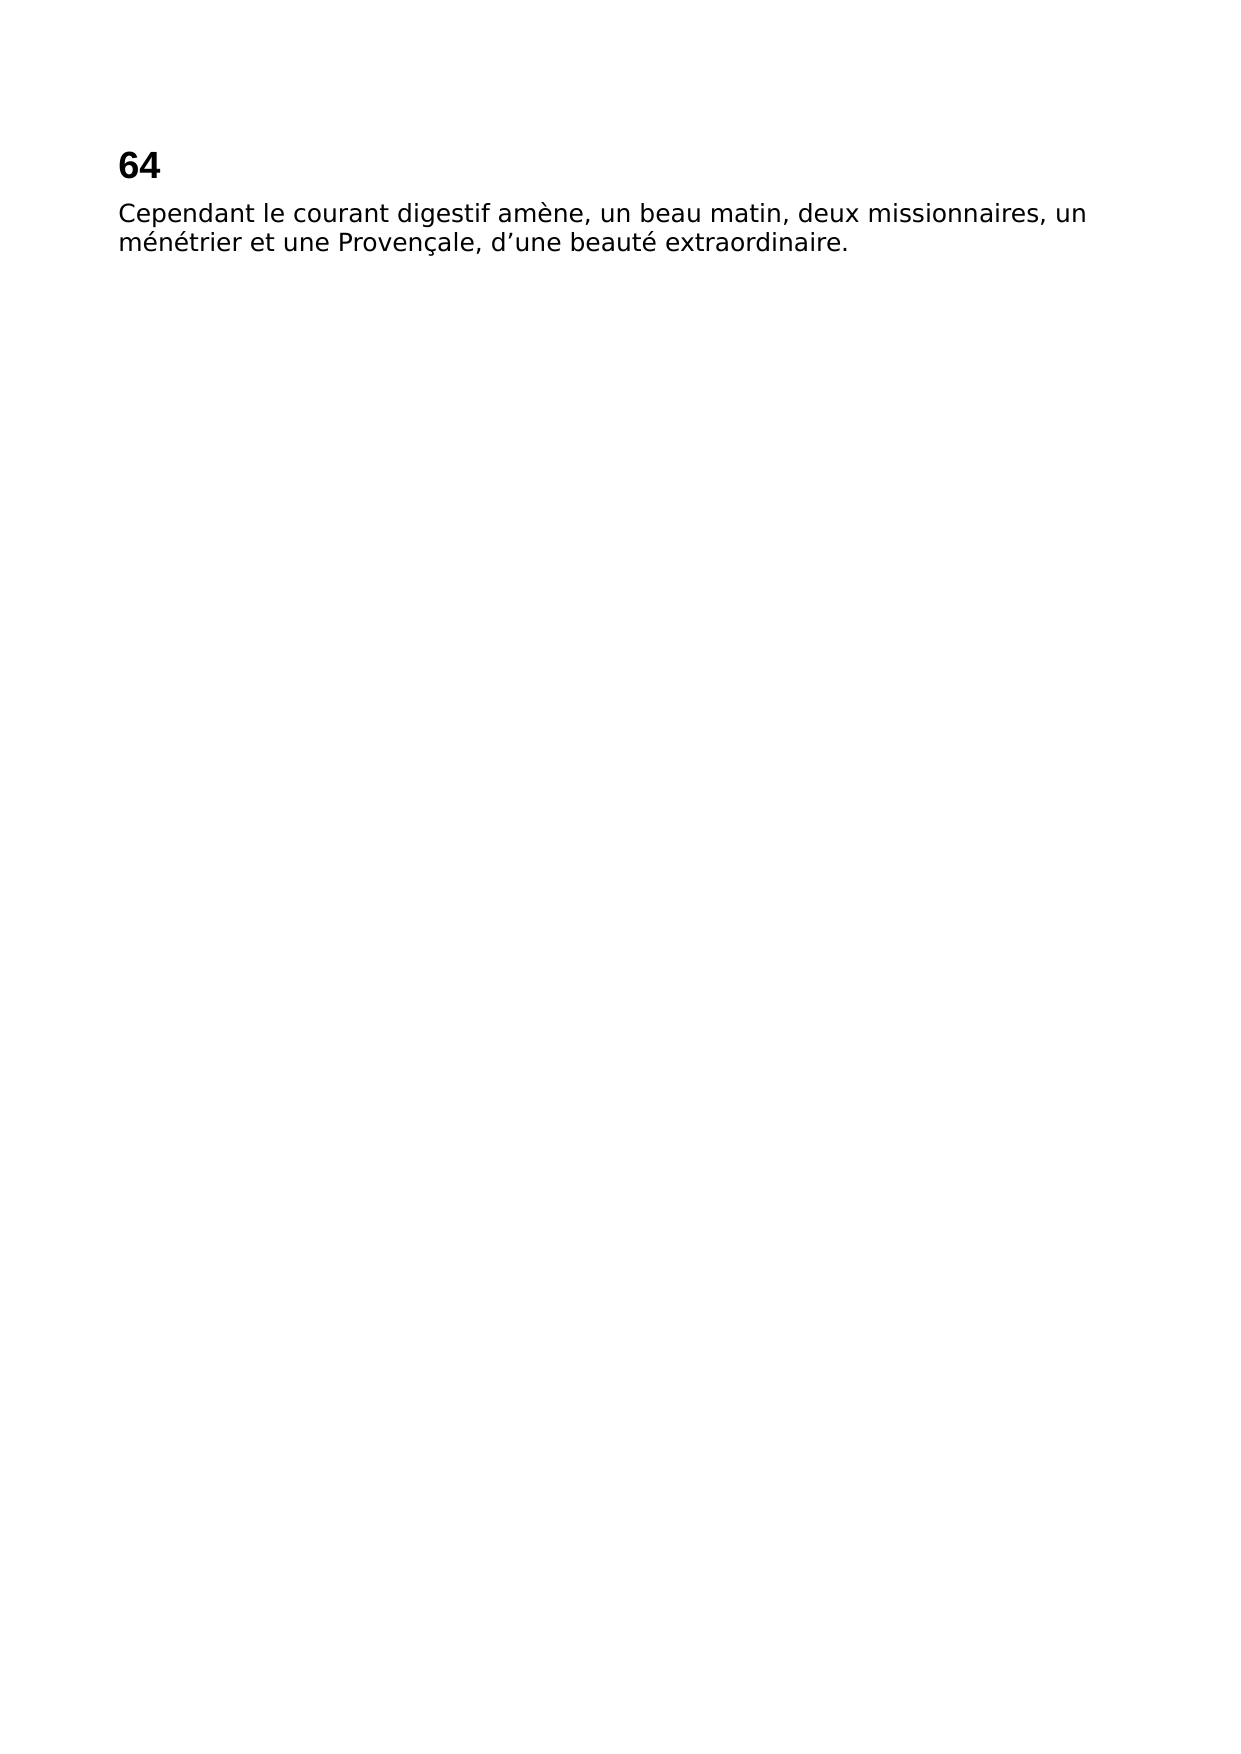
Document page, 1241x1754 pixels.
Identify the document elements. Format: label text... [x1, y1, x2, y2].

subtitle 64 [118, 143, 1122, 187]
text Cependant le courant digestif amène, un beau matin, deux missionnaires, un ménétrier et une Provençale, d’une beauté extraordinaire. [118, 199, 1122, 258]
